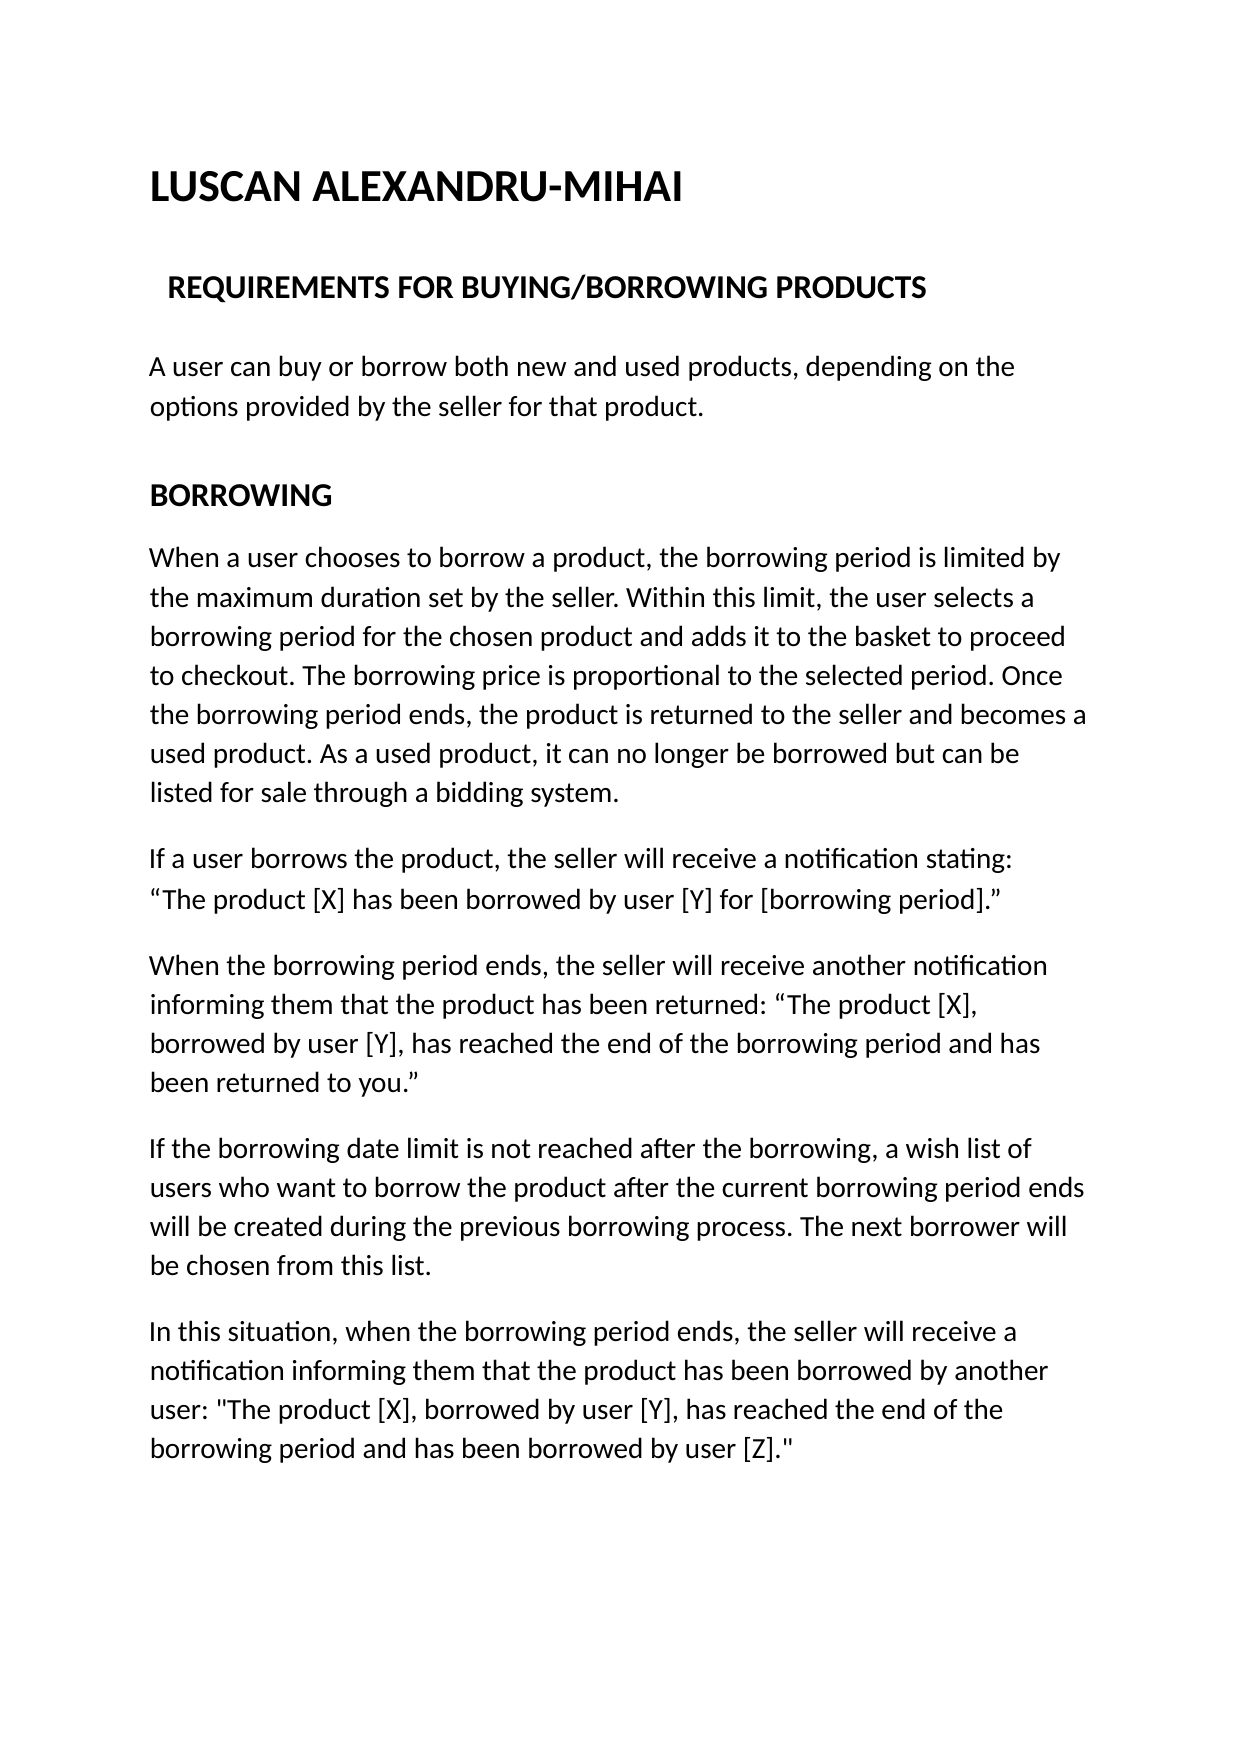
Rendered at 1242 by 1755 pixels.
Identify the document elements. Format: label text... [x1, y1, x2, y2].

subtitle REQUIREMENTS FOR BUYING/BORROWING PRODUCTS [167, 266, 1089, 307]
text If a user borrows the product, the seller will receive a notification stating: [148, 840, 1089, 876]
text LUSCAN ALEXANDRU-MIHAI [150, 157, 1032, 212]
subtitle BORROWING [149, 474, 1089, 514]
text A user can buy or borrow both new and used products, depending on the options provided by the seller for that product. [148, 348, 1089, 423]
text When a user chooses to borrow a product, the borrowing period is limited by the maximum duration set by the seller. Within this limit, the user selects a borrowing period for the chosen product and adds it to the basket to proceed to checkout. The borrowing price is proportional to the selected period. Once the borrowing period ends, the product is returned to the seller and becomes a used product. As a used product, it can no longer be borrowed but can be listed for sale through a bidding system. [148, 539, 1089, 810]
text When the borrowing period ends, the seller will receive another notification informing them that the product has been returned: “The product [X], borrowed by user [Y], has reached the end of the borrowing period and has been returned to you.” [148, 947, 1089, 1100]
text “The product [X] has been borrowed by user [Y] for [borrowing period].” [148, 881, 1089, 917]
text If the borrowing date limit is not reached after the borrowing, a wish list of users who want to borrow the product after the current borrowing period ends will be created during the previous borrowing process. The next borrower will be chosen from this list. [148, 1130, 1089, 1283]
text In this situation, when the borrowing period ends, the seller will receive a notification informing them that the product has been borrowed by another user: "The product [X], borrowed by user [Y], has reached the end of the borrowing period and has been borrowed by user [Z]." [148, 1313, 1089, 1466]
